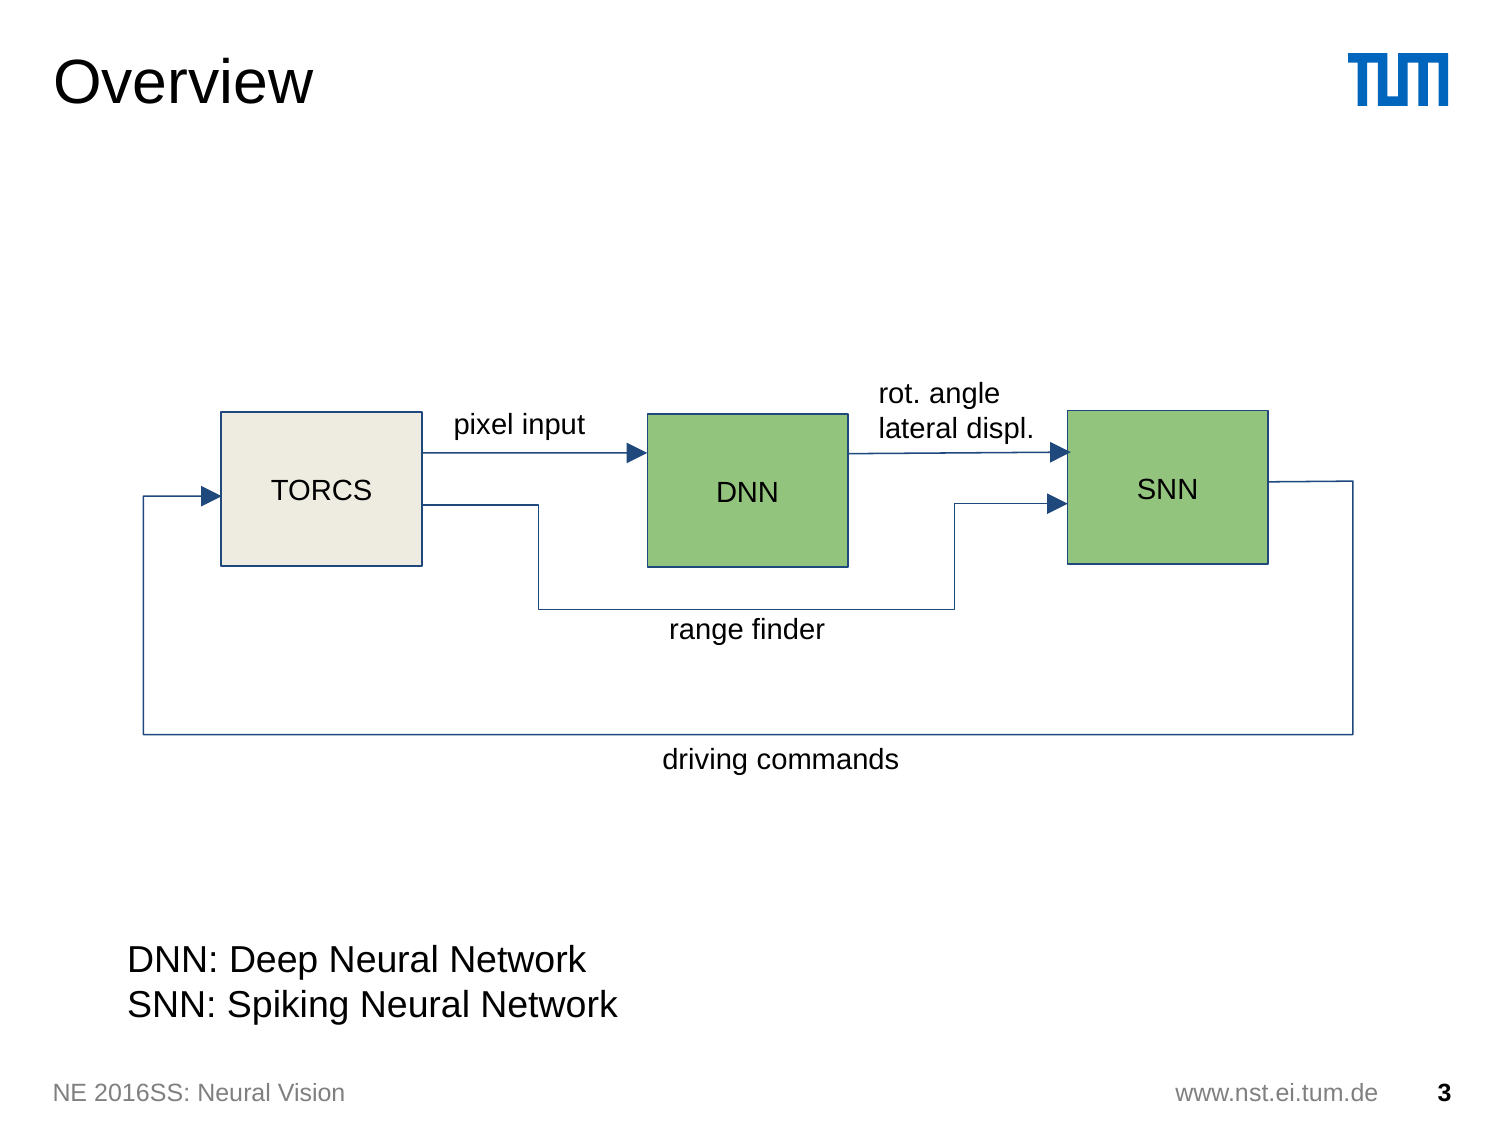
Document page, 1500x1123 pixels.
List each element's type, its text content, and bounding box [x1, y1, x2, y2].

text_box rot. angle lateral displ. [863, 359, 1056, 413]
text_box DNN [647, 413, 848, 568]
title Overview [53, 47, 1323, 201]
text_box driving commands [647, 725, 916, 779]
text_box SNN [1067, 410, 1268, 565]
text_box DNN: Deep Neural Network SNN: Spiking Neural Network [112, 919, 824, 1015]
text_box range finder [654, 595, 846, 649]
text_box TORCS [221, 412, 422, 566]
text_box pixel input [438, 390, 631, 444]
